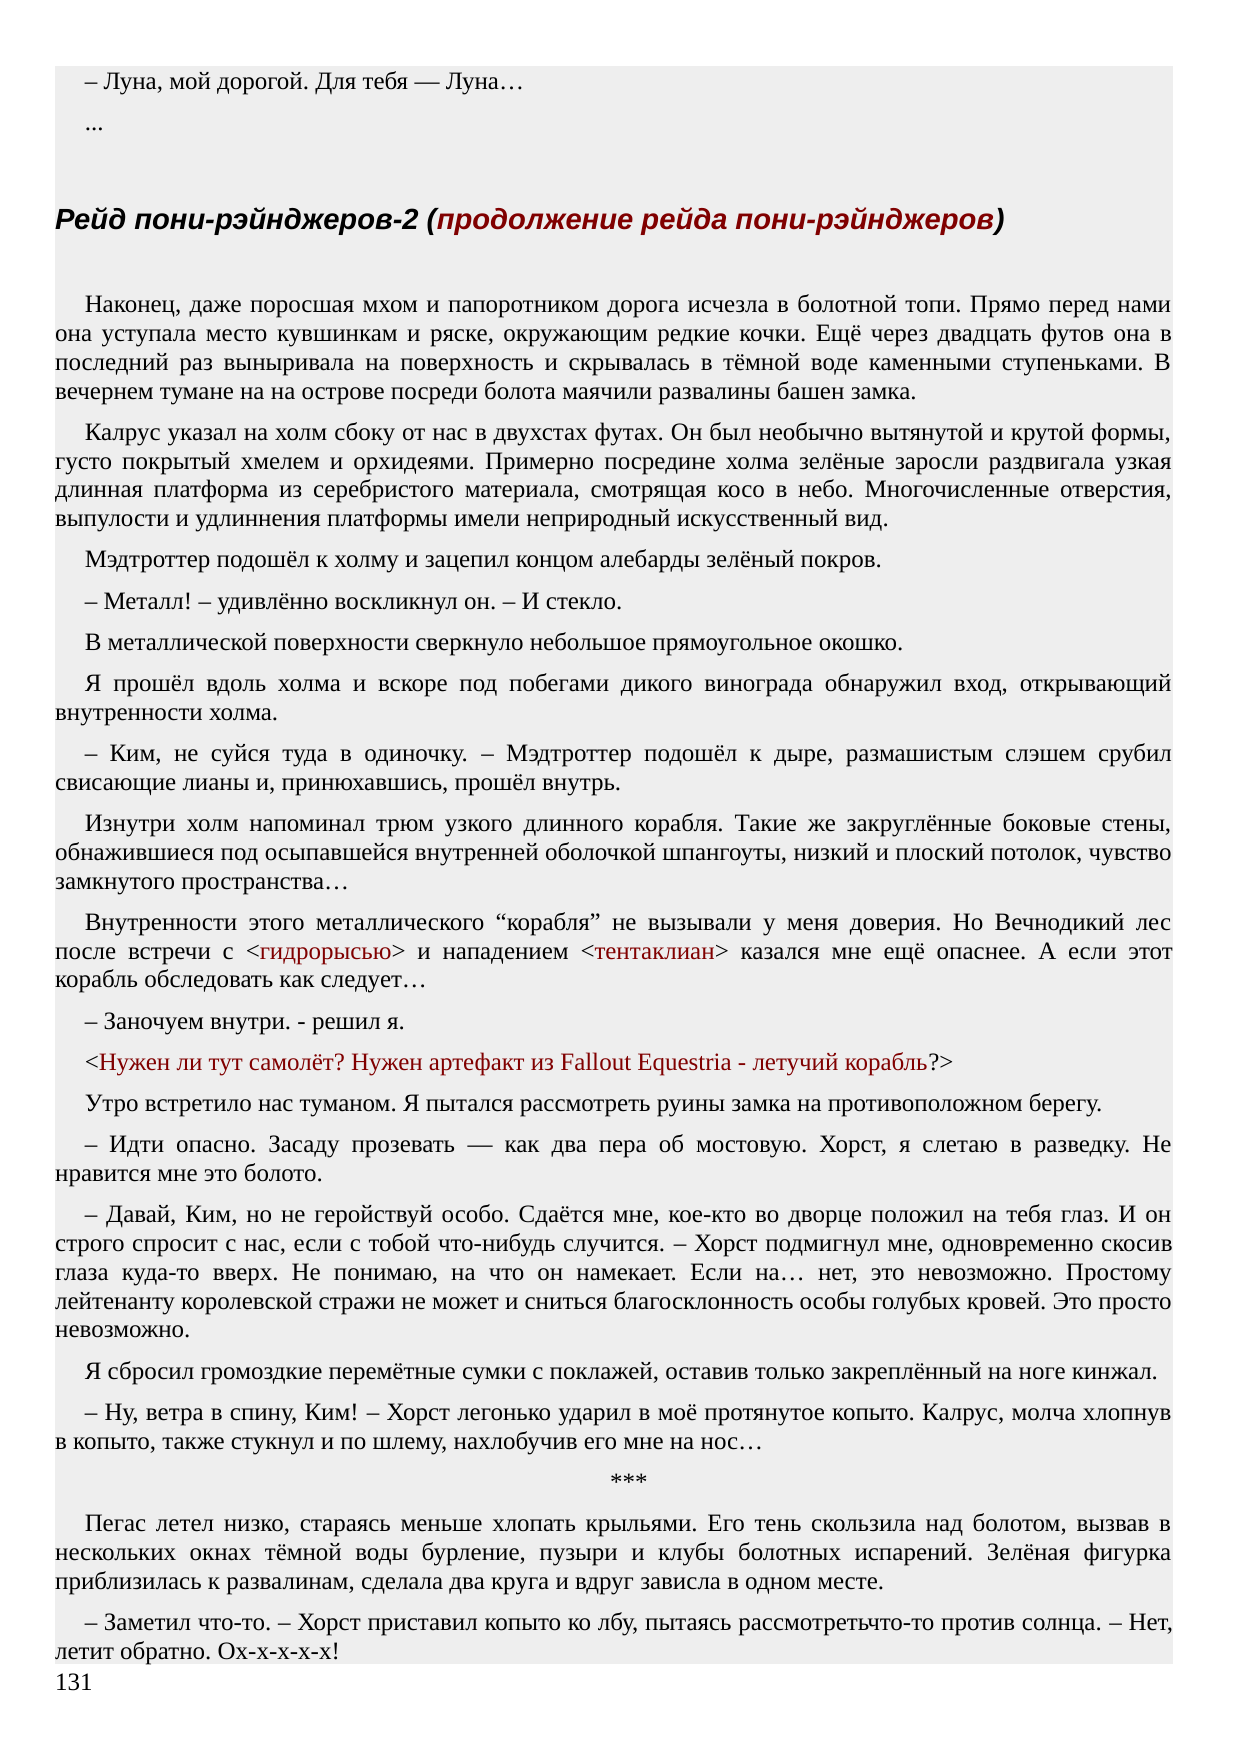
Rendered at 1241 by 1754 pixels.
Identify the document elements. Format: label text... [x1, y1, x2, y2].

text ... [55, 107, 1173, 136]
text – Заночуем внутри. - решил я. [55, 1006, 1173, 1034]
text – Ким, не суйся туда в одиночку. – Мэдтроттер подошёл к дыре, размашистым слэшем срубил свисающие лианы и, принюхавшись, прошёл внутрь. [55, 738, 1173, 796]
text Я прошёл вдоль холма и вскоре под побегами дикого винограда обнаружил вход, открывающий внутренности холма. [55, 668, 1173, 726]
text <Нужен ли тут самолёт? Нужен артефакт из Fallout Equestria - летучий корабль?> [55, 1047, 1173, 1076]
text В металлической поверхности сверкнуло небольшое прямоугольное окошко. [55, 627, 1173, 656]
subtitle Рейд пони-рэйнджеров-2 (продолжение рейда пони-рэйнджеров) [55, 202, 1173, 236]
text Калрус указал на холм сбоку от нас в двухстах футах. Он был необычно вытянутой и крутой формы, густо покрытый хмелем и орхидеями. Примерно посредине холма зелёные заросли раздвигала узкая длинная платформа из серебристого материала, смотрящая косо в небо. Многочисленные отверстия, выпулости и удлиннения платформы имели неприродный искусственный вид. [55, 417, 1173, 532]
text – Давай, Ким, но не геройствуй особо. Сдаётся мне, кое-кто во дворце положил на тебя глаз. И он строго спросит с нас, если с тобой что-нибудь случится. – Хорст подмигнул мне, одновременно скосив глаза куда-то вверх. Не понимаю, на что он намекает. Если на… нет, это невозможно. Простому лейтенанту королевской стражи не может и сниться благосклонность особы голубых кровей. Это просто невозможно. [55, 1199, 1173, 1343]
text – Металл! – удивлённо воскликнул он. – И стекло. [55, 586, 1173, 614]
text – Луна, мой дорогой. Для тебя — Луна… [55, 66, 1173, 95]
text Пегас летел низко, стараясь меньше хлопать крыльями. Его тень скользила над болотом, вызвав в нескольких окнах тёмной воды бурление, пузыри и клубы болотных испарений. Зелёная фигурка приблизилась к развалинам, сделала два круга и вдруг зависла в одном месте. [55, 1508, 1173, 1594]
text Мэдтроттер подошёл к холму и зацепил концом алебарды зелёный покров. [55, 544, 1173, 573]
text Изнутри холм напоминал трюм узкого длинного корабля. Такие же закруглённые боковые стены, обнажившиеся под осыпавшейся внутренней оболочкой шпангоуты, низкий и плоский потолок, чувство замкнутого пространства… [55, 808, 1173, 894]
text – Заметил что-то. – Хорст приставил копыто ко лбу, пытаясь рассмотретьчто-то против солнца. – Нет, летит обратно. Ох-х-х-х-х! [55, 1607, 1173, 1664]
text Наконец, даже поросшая мхом и папоротником дорога исчезла в болотной топи. Прямо перед нами она уступала место кувшинкам и ряске, окружающим редкие кочки. Ещё через двадцать футов она в последний раз выныривала на поверхность и скрывалась в тёмной воде каменными ступеньками. В вечернем тумане на на острове посреди болота маячили развалины башен замка. [55, 289, 1173, 404]
text – Идти опасно. Засаду прозевать — как два пера об мостовую. Хорст, я слетаю в разведку. Не нравится мне это болото. [55, 1129, 1173, 1187]
text Я сбросил громоздкие перемётные сумки с поклажей, оставив только закреплённый на ноге кинжал. [55, 1356, 1173, 1384]
text Утро встретило нас туманом. Я пытался рассмотреть руины замка на противоположном берегу. [55, 1088, 1173, 1117]
text *** [55, 1467, 1173, 1496]
text – Ну, ветра в спину, Ким! – Хорст легонько ударил в моё протянутое копыто. Калрус, молча хлопнув в копыто, также стукнул и по шлему, нахлобучив его мне на нос… [55, 1397, 1173, 1454]
text Внутренности этого металлического “корабля” не вызывали у меня доверия. Но Вечнодикий лес после встречи с <гидрорысью> и нападением <тентаклиан> казался мне ещё опаснее. А если этот корабль обследовать как следует… [55, 907, 1173, 993]
